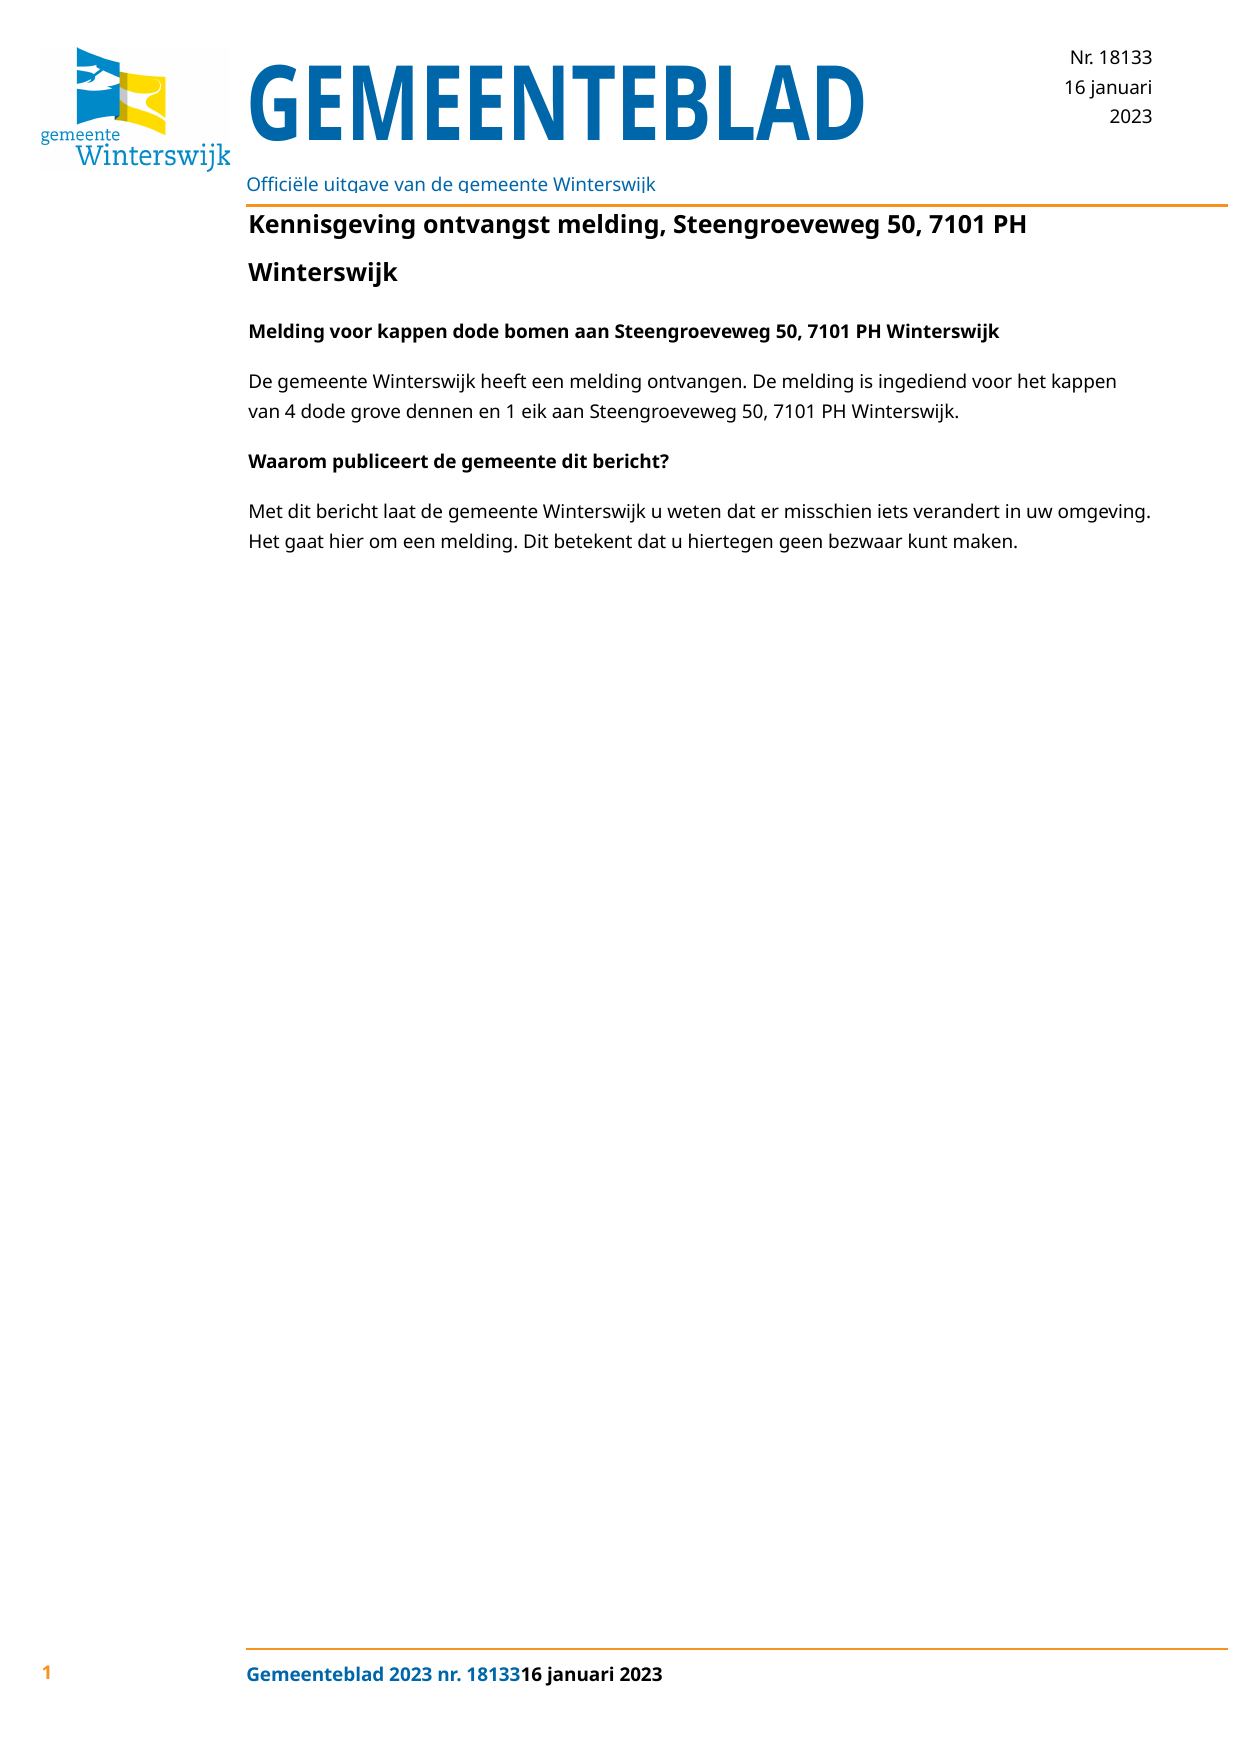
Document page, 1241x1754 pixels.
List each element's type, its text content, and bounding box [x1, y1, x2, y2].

text Waarom publiceert de gemeente dit bericht? [248, 448, 1152, 474]
text Melding voor kappen dode bomen aan Steengroeveweg 50, 7101 PH Winterswijk [248, 318, 1152, 344]
picture [41, 47, 231, 172]
text De gemeente Winterswijk heeft een melding ontvangen. De melding is ingediend voor het kappen van 4 dode grove dennen en 1 eik aan Steengroeveweg 50, 7101 PH Winterswijk. [248, 368, 1152, 424]
text Met dit bericht laat de gemeente Winterswijk u weten dat er misschien iets verandert in uw omgeving. Het gaat hier om een melding. Dit betekent dat u hiertegen geen bezwaar kunt maken. [248, 499, 1152, 554]
text Kennisgeving ontvangst melding, Steengroeveweg 50, 7101 PH Winterswijk [248, 207, 1152, 288]
picture [225, 153, 231, 162]
